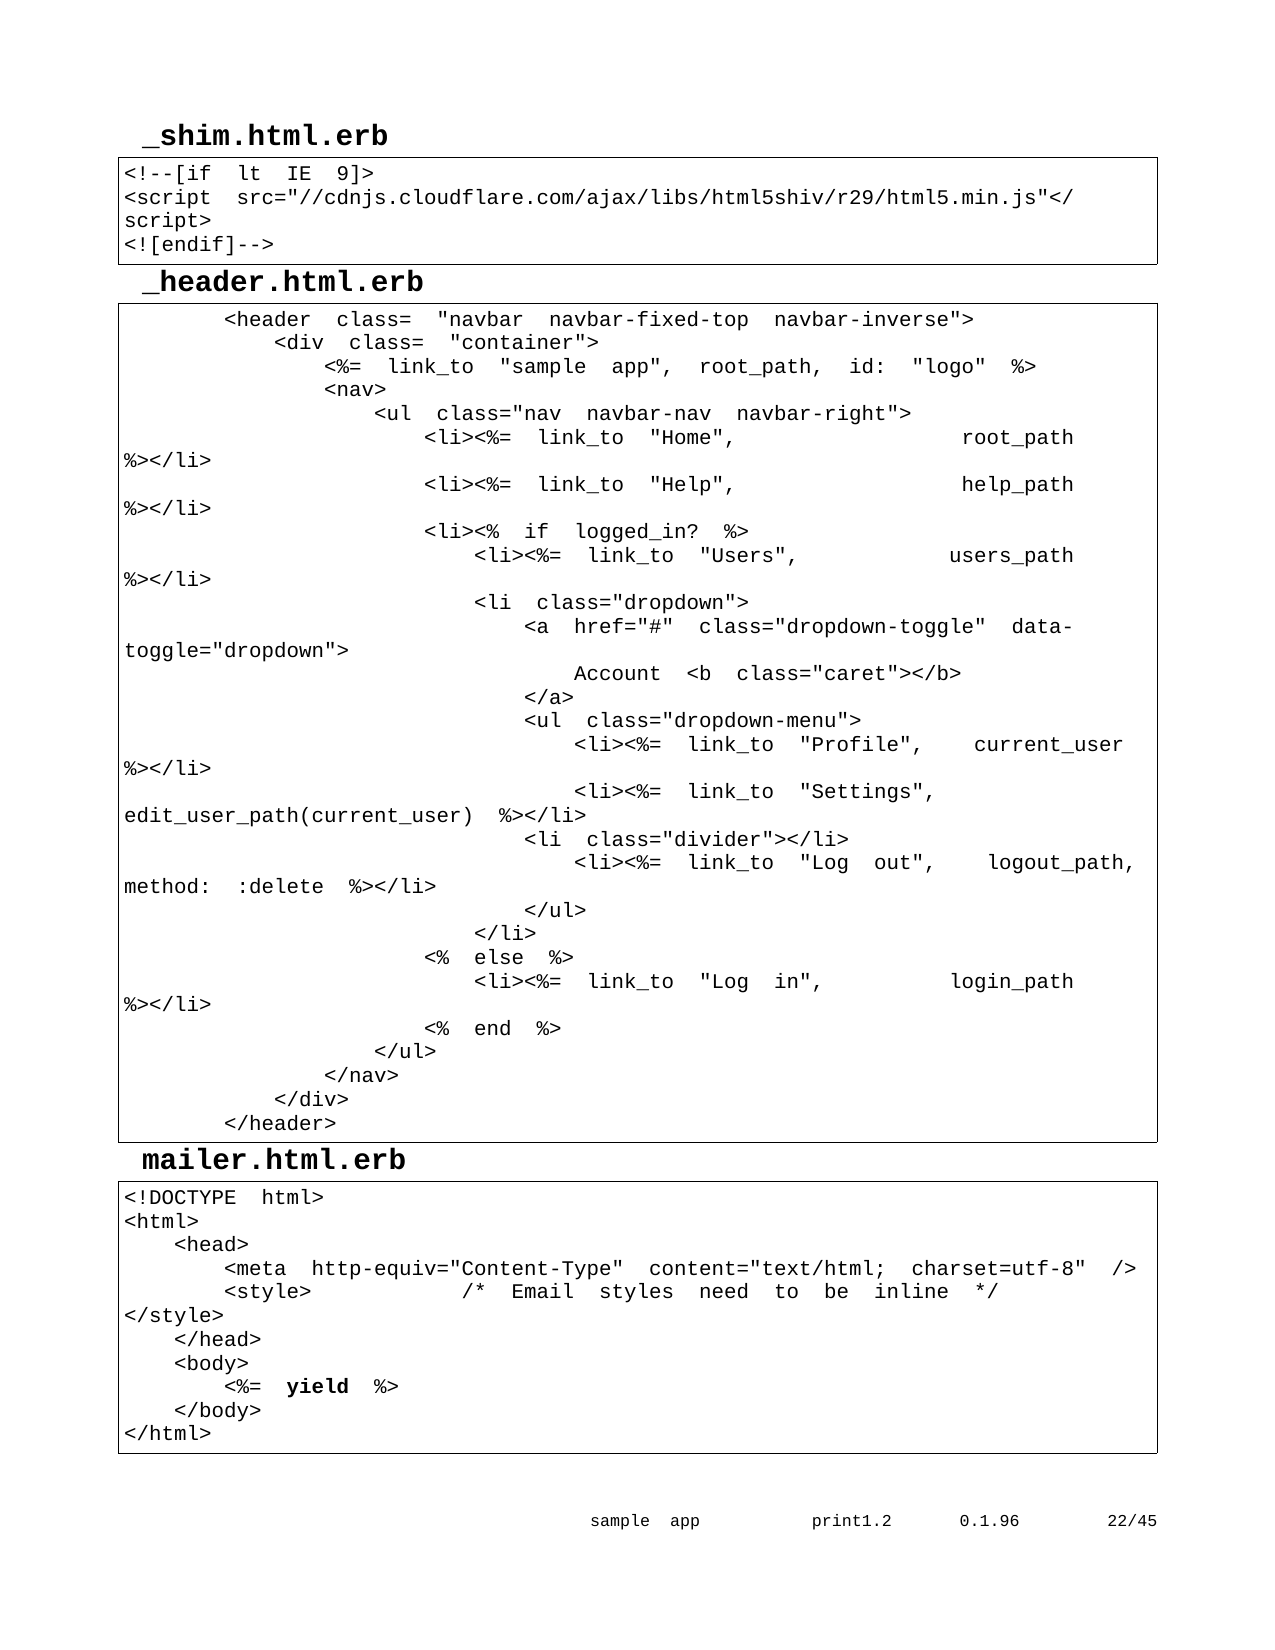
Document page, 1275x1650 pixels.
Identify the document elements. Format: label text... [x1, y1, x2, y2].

subtitle mailer.html.erb [142, 1145, 1157, 1178]
table_header <!DOCTYPE html> <html> <head> <meta http-equiv="Content-Type" content="text/html; charset=utf-8" /> <style> /* Email styles need to be inline */ </style> </head> <body> <%= yield %> </body> </html> [119, 1182, 1157, 1453]
subtitle _shim.html.erb [142, 121, 1157, 154]
table_header <header class= "navbar navbar-fixed-top navbar-inverse"> <div class= "container"> <%= link_to "sample app", root_path, id: "logo" %> <nav> <ul class="nav navbar-nav navbar-right"> <li><%= link_to "Home", root_path %></li> <li><%= link_to "Help", help_path %></li> <li><% if logged_in? %> <li><%= link_to "Users", users_path %></li> <li class="dropdown"> <a href="#" class="dropdown-toggle" data-toggle="dropdown"> Account <b class="caret"></b> </a> <ul class="dropdown-menu"> <li><%= link_to "Profile", current_user %></li> <li><%= link_to "Settings", edit_user_path(current_user) %></li> <li class="divider"></li> <li><%= link_to "Log out", logout_path, method: :delete %></li> </ul> </li> <% else %> <li><%= link_to "Log in", login_path %></li> <% end %> </ul> </nav> </div> </header> [119, 304, 1157, 1142]
subtitle _header.html.erb [142, 266, 1157, 300]
table_header <!--[if lt IE 9]> <script src="//cdnjs.cloudflare.com/ajax/libs/html5shiv/r29/html5.min.js"</script> <![endif]--> [119, 158, 1157, 263]
